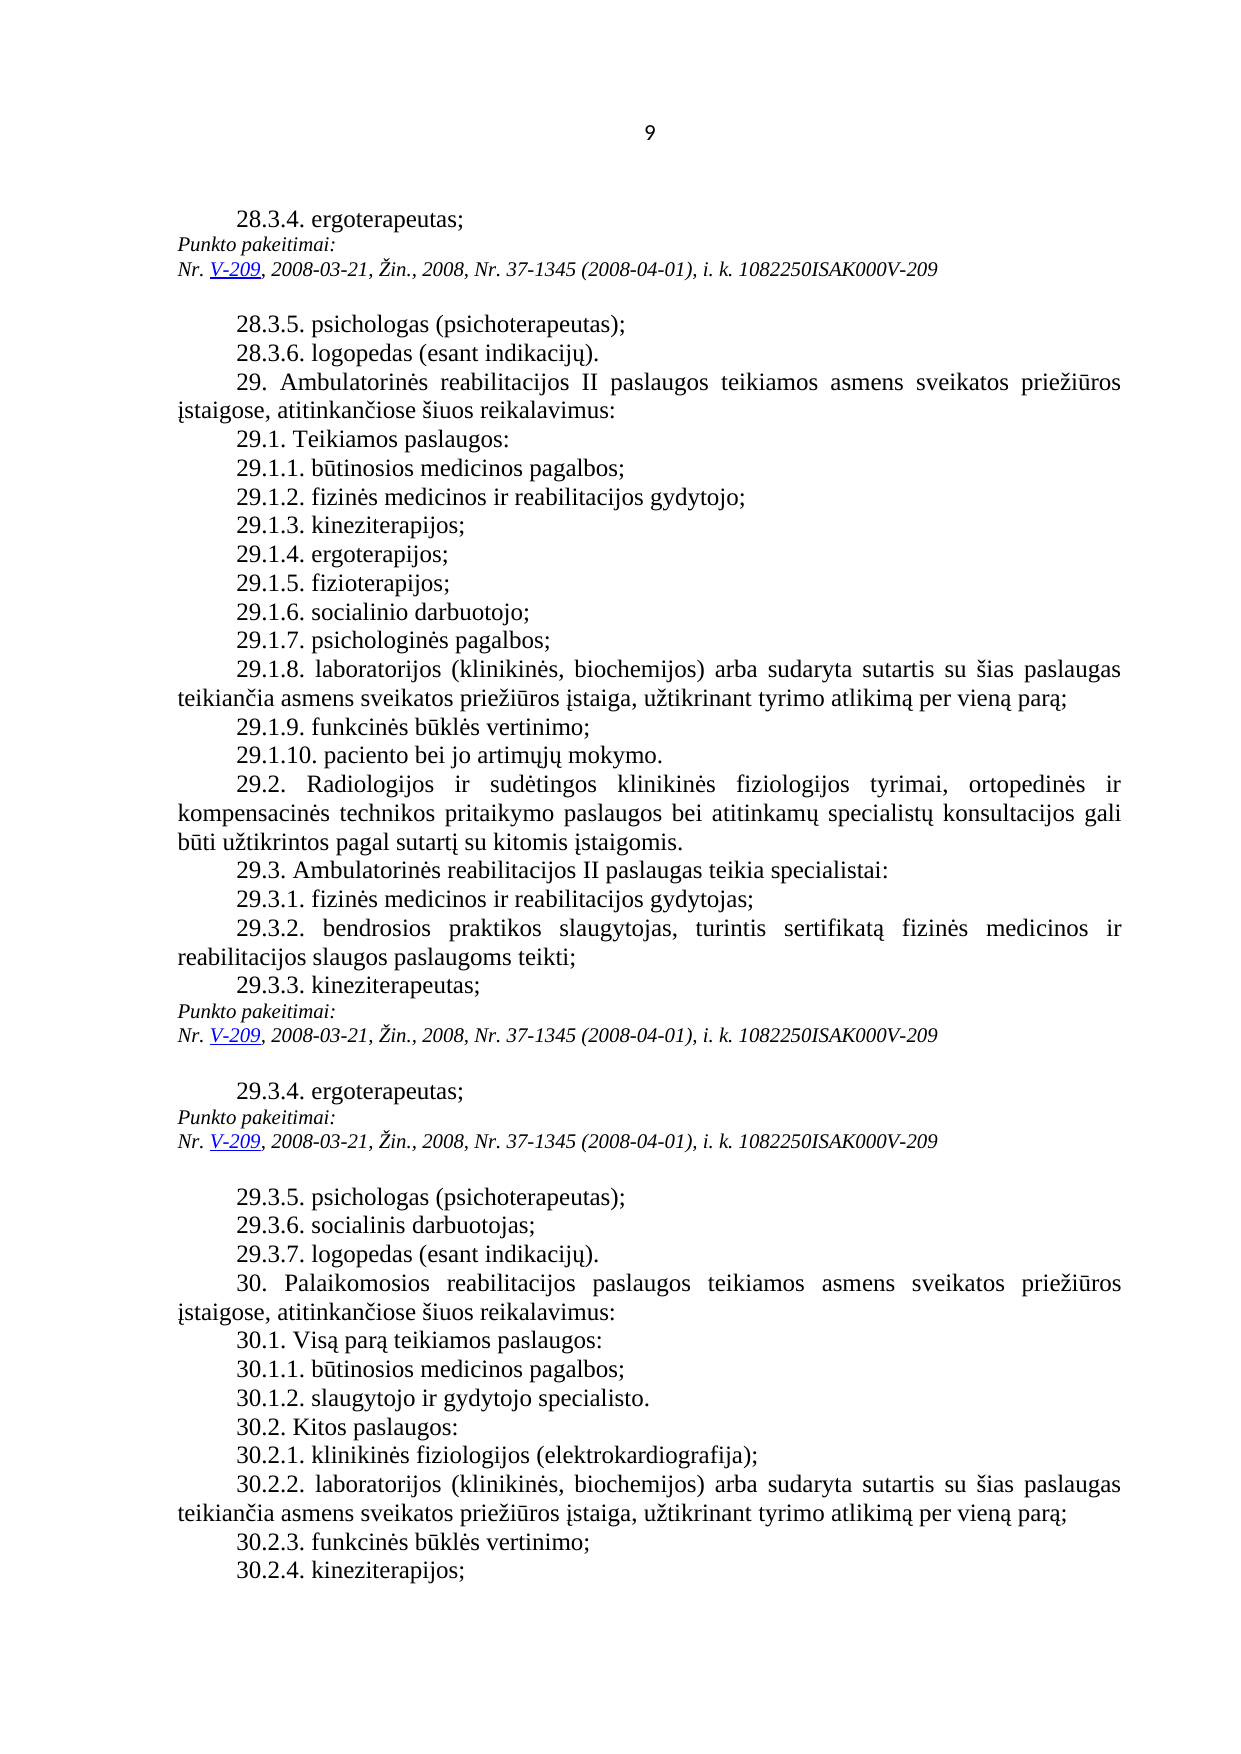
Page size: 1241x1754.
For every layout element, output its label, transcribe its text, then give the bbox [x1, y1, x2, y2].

text Punkto pakeitimai: [177, 1105, 1122, 1129]
text Nr. V-209, 2008-03-21, Žin., 2008, Nr. 37-1345 (2008-04-01), i. k. 1082250ISAK000V-209 [177, 1129, 1122, 1153]
text 29.1.9. funkcinės būklės vertinimo; [177, 712, 1122, 741]
text Nr. V-209, 2008-03-21, Žin., 2008, Nr. 37-1345 (2008-04-01), i. k. 1082250ISAK000V-209 [177, 256, 1122, 281]
text 29.3.7. logopedas (esant indikacijų). [177, 1239, 1122, 1268]
text 30.1.2. slaugytojo ir gydytojo specialisto. [177, 1383, 1122, 1412]
text 29.1.7. psichologinės pagalbos; [177, 626, 1122, 654]
text 30.2. Kitos paslaugos: [177, 1412, 1122, 1441]
text Punkto pakeitimai: [177, 232, 1122, 256]
text 30.2.3. funkcinės būklės vertinimo; [177, 1527, 1122, 1556]
text 28.3.6. logopedas (esant indikacijų). [177, 338, 1122, 367]
text 29.1.1. būtinosios medicinos pagalbos; [177, 453, 1122, 482]
text 30.2.1. klinikinės fiziologijos (elektrokardiografija); [177, 1441, 1122, 1469]
text Punkto pakeitimai: [177, 999, 1122, 1023]
text 30.2.4. kineziterapijos; [177, 1556, 1122, 1584]
text 29.3.2. bendrosios praktikos slaugytojas, turintis sertifikatą fizinės medicinos ir reabilitacijos slaugos paslaugoms teikti; [177, 913, 1122, 971]
text 28.3.4. ergoterapeutas; [177, 204, 1122, 232]
text 29.1.3. kineziterapijos; [177, 511, 1122, 539]
text 29.1.6. socialinio darbuotojo; [177, 597, 1122, 626]
text 29.3.6. socialinis darbuotojas; [177, 1211, 1122, 1239]
text 29.1.5. fizioterapijos; [177, 568, 1122, 597]
text 29.3. Ambulatorinės reabilitacijos II paslaugas teikia specialistai: [177, 856, 1122, 884]
text 29.3.4. ergoterapeutas; [177, 1076, 1122, 1105]
text 29.2. Radiologijos ir sudėtingos klinikinės fiziologijos tyrimai, ortopedinės ir kompensacinės technikos pritaikymo paslaugos bei atitinkamų specialistų konsultacijos gali būti užtikrintos pagal sutartį su kitomis įstaigomis. [177, 769, 1122, 856]
text 29.3.1. fizinės medicinos ir reabilitacijos gydytojas; [177, 884, 1122, 913]
text 29.1.4. ergoterapijos; [177, 539, 1122, 568]
text 29.3.3. kineziterapeutas; [177, 971, 1122, 999]
text 30. Palaikomosios reabilitacijos paslaugos teikiamos asmens sveikatos priežiūros įstaigose, atitinkančiose šiuos reikalavimus: [177, 1268, 1122, 1326]
text 29.1.2. fizinės medicinos ir reabilitacijos gydytojo; [177, 482, 1122, 511]
text 29.1.8. laboratorijos (klinikinės, biochemijos) arba sudaryta sutartis su šias paslaugas teikiančia asmens sveikatos priežiūros įstaiga, užtikrinant tyrimo atlikimą per vieną parą; [177, 654, 1122, 712]
text 30.1.1. būtinosios medicinos pagalbos; [177, 1354, 1122, 1383]
text 29. Ambulatorinės reabilitacijos II paslaugos teikiamos asmens sveikatos priežiūros įstaigose, atitinkančiose šiuos reikalavimus: [177, 367, 1122, 424]
text 29.1. Teikiamos paslaugos: [177, 424, 1122, 453]
text 29.1.10. paciento bei jo artimųjų mokymo. [177, 741, 1122, 769]
text Nr. V-209, 2008-03-21, Žin., 2008, Nr. 37-1345 (2008-04-01), i. k. 1082250ISAK000V-209 [177, 1023, 1122, 1047]
text 29.3.5. psichologas (psichoterapeutas); [177, 1182, 1122, 1211]
text 30.2.2. laboratorijos (klinikinės, biochemijos) arba sudaryta sutartis su šias paslaugas teikiančia asmens sveikatos priežiūros įstaiga, užtikrinant tyrimo atlikimą per vieną parą; [177, 1469, 1122, 1527]
text 30.1. Visą parą teikiamos paslaugos: [177, 1326, 1122, 1354]
text 28.3.5. psichologas (psichoterapeutas); [177, 309, 1122, 338]
